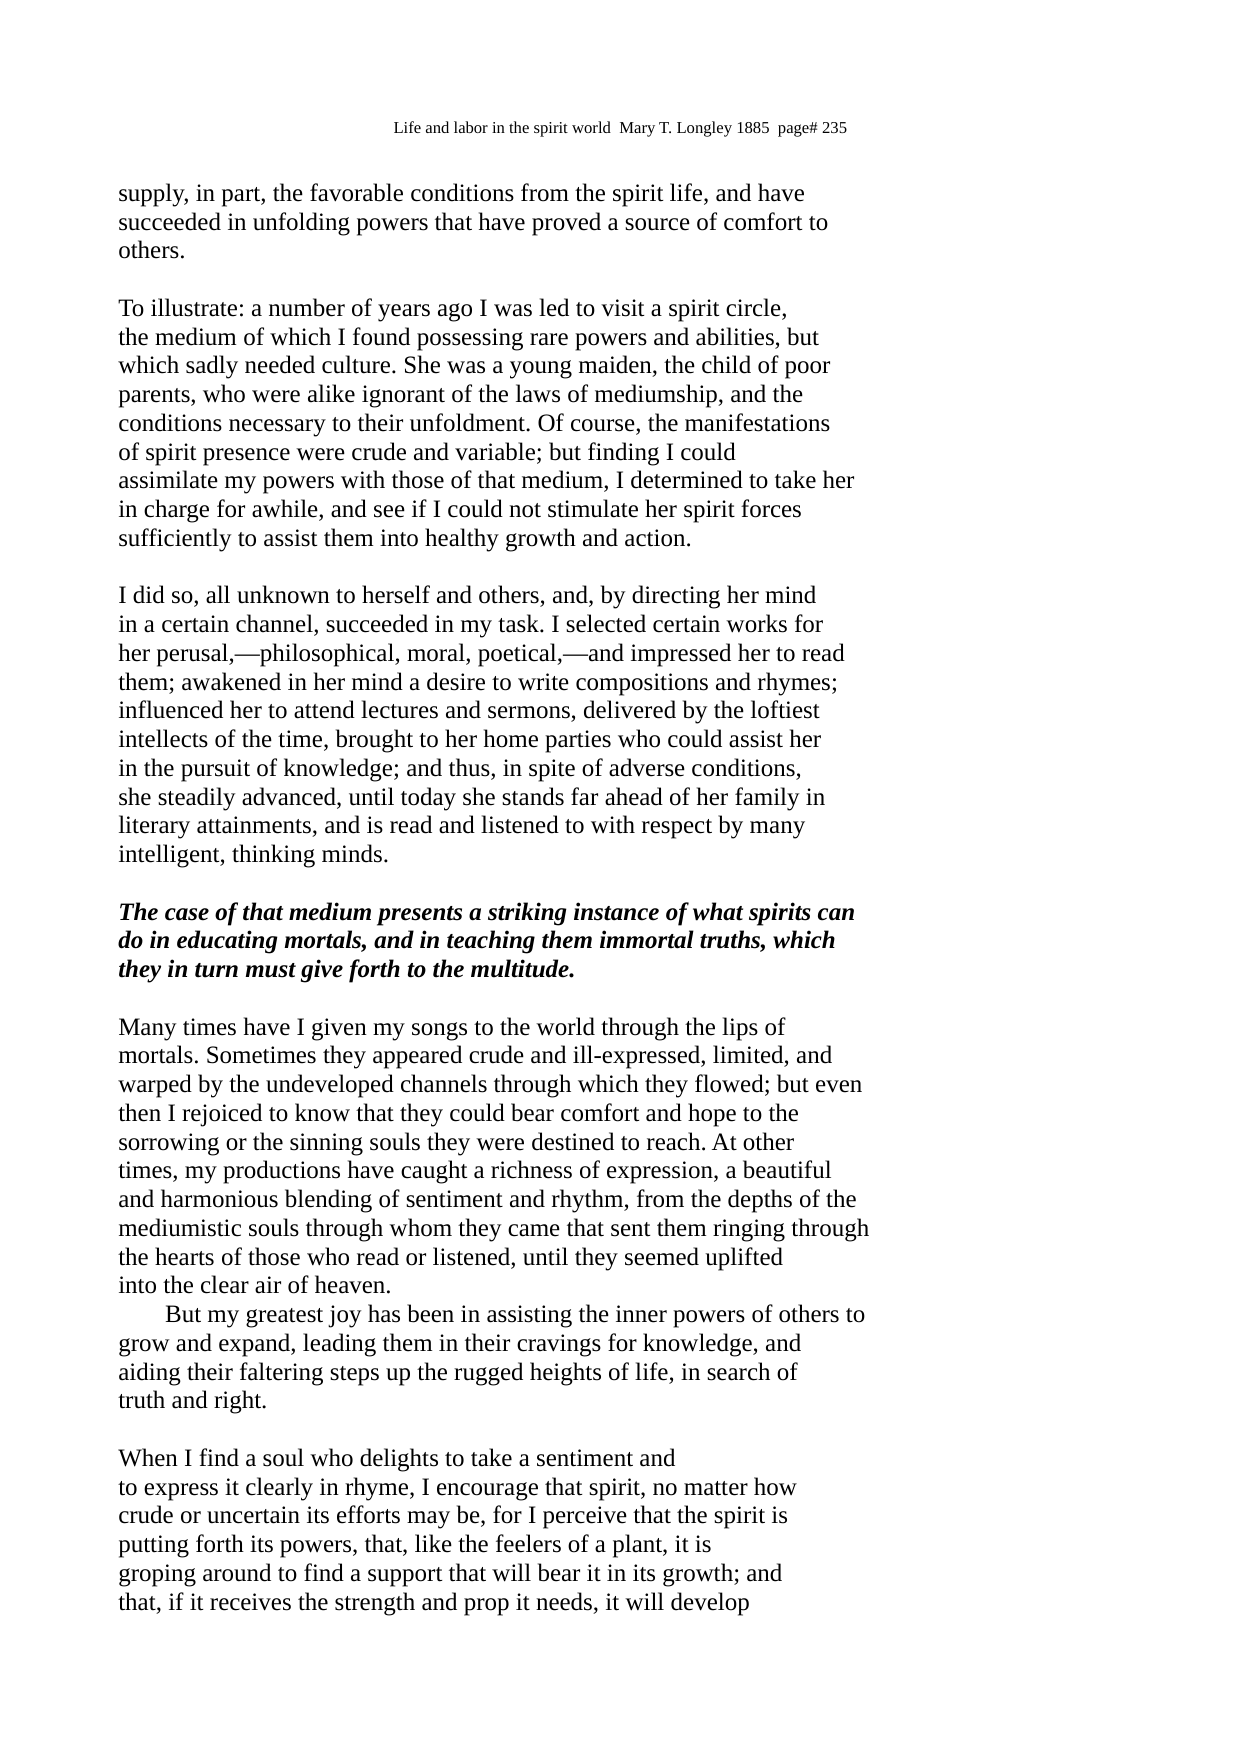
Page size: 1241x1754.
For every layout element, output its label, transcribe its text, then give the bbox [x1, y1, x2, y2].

text putting forth its powers, that, like the feelers of a plant, it is [118, 1529, 1122, 1558]
text assimilate my powers with those of that medium, I determined to take her [118, 466, 1122, 494]
text do in educating mortals, and in teaching them immortal truths, which [118, 926, 1122, 954]
text and harmonious blending of sentiment and rhythm, from the depths of the [118, 1184, 1122, 1213]
text To illustrate: a number of years ago I was led to visit a spirit circle, [118, 293, 1122, 322]
text times, my productions have caught a richness of expression, a beautiful [118, 1156, 1122, 1184]
text groping around to find a support that will bear it in its growth; and [118, 1558, 1122, 1587]
text they in turn must give forth to the multitude. [118, 954, 1122, 983]
text supply, in part, the favorable conditions from the spirit life, and have [118, 178, 1122, 207]
text aiding their faltering steps up the rugged heights of life, in search of [118, 1357, 1122, 1386]
text in the pursuit of knowledge; and thus, in spite of adverse conditions, [118, 753, 1122, 782]
text literary attainments, and is read and listened to with respect by many [118, 811, 1122, 839]
text into the clear air of heaven. [118, 1271, 1122, 1299]
text that, if it receives the strength and prop it needs, it will develop [118, 1587, 1122, 1616]
text truth and right. [118, 1386, 1122, 1414]
text But my greatest joy has been in assisting the inner powers of others to [118, 1299, 1122, 1328]
text the medium of which I found possessing rare powers and abilities, but [118, 322, 1122, 351]
text sufficiently to assist them into healthy growth and action. [118, 523, 1122, 552]
text crude or uncertain its efforts may be, for I perceive that the spirit is [118, 1501, 1122, 1529]
text in charge for awhile, and see if I could not stimulate her spirit forces [118, 494, 1122, 523]
text intelligent, thinking minds. [118, 839, 1122, 868]
text mortals. Sometimes they appeared crude and ill-expressed, limited, and [118, 1041, 1122, 1069]
text parents, who were alike ignorant of the laws of mediumship, and the [118, 379, 1122, 408]
text succeeded in unfolding powers that have proved a source of comfort to [118, 207, 1122, 236]
text of spirit presence were crude and variable; but finding I could [118, 437, 1122, 466]
text others. [118, 236, 1122, 264]
text The case of that medium presents a striking instance of what spirits can [118, 897, 1122, 926]
text influenced her to attend lectures and sermons, delivered by the loftiest [118, 696, 1122, 724]
text mediumistic souls through whom they came that sent them ringing through [118, 1213, 1122, 1242]
text Many times have I given my songs to the world through the lips of [118, 1012, 1122, 1041]
text in a certain channel, succeeded in my task. I selected certain works for [118, 609, 1122, 638]
text she steadily advanced, until today she stands far ahead of her family in [118, 782, 1122, 811]
text When I find a soul who delights to take a sentiment and [118, 1443, 1122, 1472]
text her perusal,—philosophical, moral, poetical,—and impressed her to read [118, 638, 1122, 667]
text intellects of the time, brought to her home parties who could assist her [118, 724, 1122, 753]
text then I rejoiced to know that they could bear comfort and hope to the [118, 1098, 1122, 1127]
text which sadly needed culture. She was a young maiden, the child of poor [118, 351, 1122, 379]
text the hearts of those who read or listened, until they seemed uplifted [118, 1242, 1122, 1271]
text warped by the undeveloped channels through which they flowed; but even [118, 1069, 1122, 1098]
text conditions necessary to their unfoldment. Of course, the manifestations [118, 408, 1122, 437]
text grow and expand, leading them in their cravings for knowledge, and [118, 1328, 1122, 1357]
text sorrowing or the sinning souls they were destined to reach. At other [118, 1127, 1122, 1156]
text to express it clearly in rhyme, I encourage that spirit, no matter how [118, 1472, 1122, 1501]
text I did so, all unknown to herself and others, and, by directing her mind [118, 581, 1122, 609]
text them; awakened in her mind a desire to write compositions and rhymes; [118, 667, 1122, 696]
